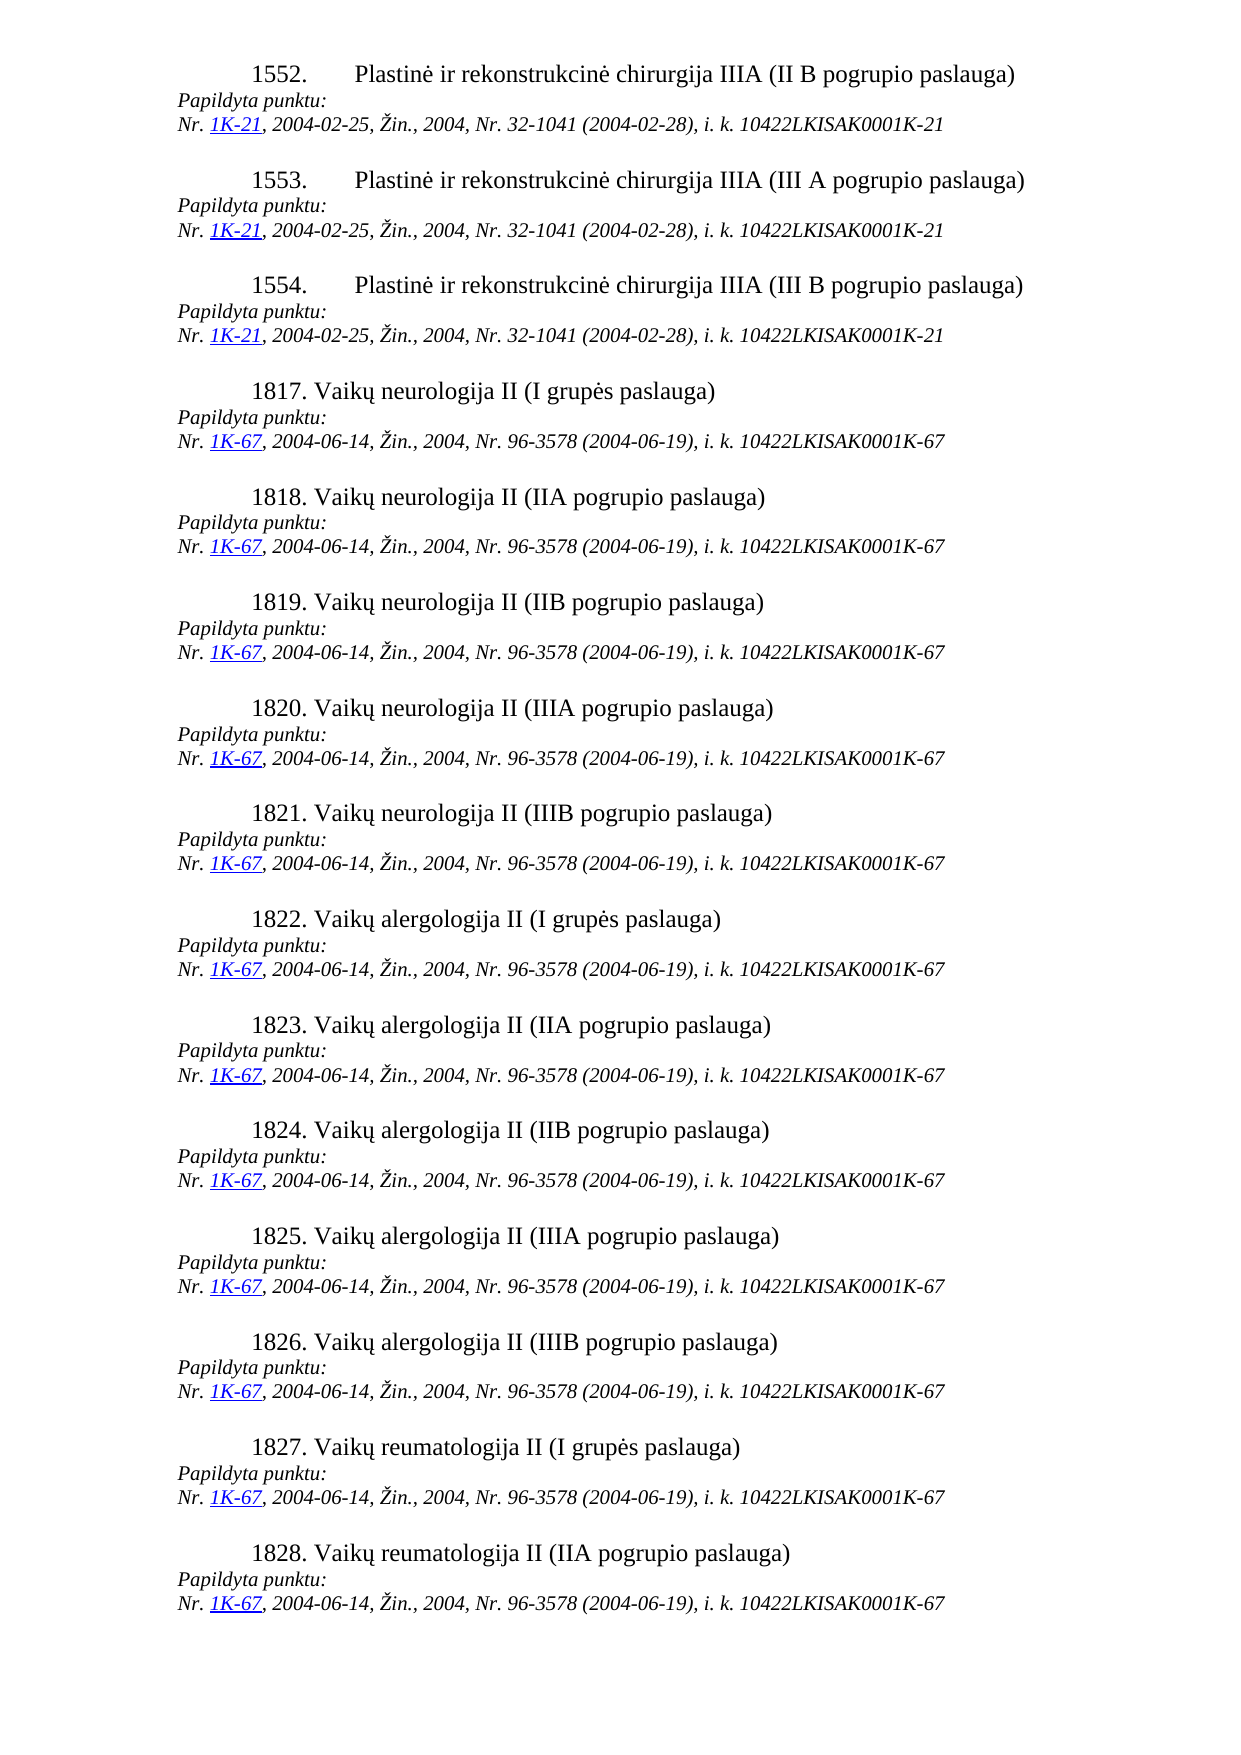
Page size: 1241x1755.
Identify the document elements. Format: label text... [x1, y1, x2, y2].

text 1824. Vaikų alergologija II (IIB pogrupio paslauga) [177, 1115, 1181, 1144]
text Papildyta punktu: [177, 616, 1181, 640]
text Nr. 1K-67, 2004-06-14, Žin., 2004, Nr. 96-3578 (2004-06-19), i. k. 10422LKISAK0001K-67 [177, 957, 1181, 981]
text Nr. 1K-21, 2004-02-25, Žin., 2004, Nr. 32-1041 (2004-02-28), i. k. 10422LKISAK0001K-21 [177, 112, 1181, 136]
text 1820. Vaikų neurologija II (IIIA pogrupio paslauga) [177, 693, 1181, 722]
text Papildyta punktu: [177, 722, 1181, 746]
text Nr. 1K-21, 2004-02-25, Žin., 2004, Nr. 32-1041 (2004-02-28), i. k. 10422LKISAK0001K-21 [177, 217, 1181, 242]
text Papildyta punktu: [177, 1355, 1181, 1379]
text 1823. Vaikų alergologija II (IIA pogrupio paslauga) [177, 1010, 1181, 1038]
text Papildyta punktu: [177, 405, 1181, 429]
text Nr. 1K-67, 2004-06-14, Žin., 2004, Nr. 96-3578 (2004-06-19), i. k. 10422LKISAK0001K-67 [177, 851, 1181, 875]
text 1821. Vaikų neurologija II (IIIB pogrupio paslauga) [177, 798, 1181, 827]
text 1822. Vaikų alergologija II (I grupės paslauga) [177, 904, 1181, 933]
text 1817. Vaikų neurologija II (I grupės paslauga) [177, 376, 1181, 405]
text 1553. Plastinė ir rekonstrukcinė chirurgija IIIA (III A pogrupio paslauga) [177, 165, 1181, 193]
text 1552. Plastinė ir rekonstrukcinė chirurgija IIIA (II B pogrupio paslauga) [177, 59, 1181, 88]
text 1819. Vaikų neurologija II (IIB pogrupio paslauga) [177, 587, 1181, 616]
text 1827. Vaikų reumatologija II (I grupės paslauga) [177, 1432, 1181, 1461]
text Papildyta punktu: [177, 827, 1181, 851]
text Papildyta punktu: [177, 299, 1181, 323]
text Papildyta punktu: [177, 510, 1181, 534]
text Papildyta punktu: [177, 1461, 1181, 1485]
text Nr. 1K-67, 2004-06-14, Žin., 2004, Nr. 96-3578 (2004-06-19), i. k. 10422LKISAK0001K-67 [177, 534, 1181, 558]
text Nr. 1K-67, 2004-06-14, Žin., 2004, Nr. 96-3578 (2004-06-19), i. k. 10422LKISAK0001K-67 [177, 640, 1181, 664]
text Papildyta punktu: [177, 193, 1181, 217]
text Papildyta punktu: [177, 1567, 1181, 1591]
text 1818. Vaikų neurologija II (IIA pogrupio paslauga) [177, 482, 1181, 510]
text Nr. 1K-21, 2004-02-25, Žin., 2004, Nr. 32-1041 (2004-02-28), i. k. 10422LKISAK0001K-21 [177, 323, 1181, 347]
text Papildyta punktu: [177, 1144, 1181, 1168]
text Nr. 1K-67, 2004-06-14, Žin., 2004, Nr. 96-3578 (2004-06-19), i. k. 10422LKISAK0001K-67 [177, 1379, 1181, 1403]
text 1828. Vaikų reumatologija II (IIA pogrupio paslauga) [177, 1538, 1181, 1567]
text Nr. 1K-67, 2004-06-14, Žin., 2004, Nr. 96-3578 (2004-06-19), i. k. 10422LKISAK0001K-67 [177, 429, 1181, 453]
text Papildyta punktu: [177, 1038, 1181, 1062]
text 1554. Plastinė ir rekonstrukcinė chirurgija IIIA (III B pogrupio paslauga) [177, 270, 1181, 299]
text Papildyta punktu: [177, 1250, 1181, 1274]
text Papildyta punktu: [177, 933, 1181, 957]
text Nr. 1K-67, 2004-06-14, Žin., 2004, Nr. 96-3578 (2004-06-19), i. k. 10422LKISAK0001K-67 [177, 1062, 1181, 1087]
text Nr. 1K-67, 2004-06-14, Žin., 2004, Nr. 96-3578 (2004-06-19), i. k. 10422LKISAK0001K-67 [177, 746, 1181, 770]
text Nr. 1K-67, 2004-06-14, Žin., 2004, Nr. 96-3578 (2004-06-19), i. k. 10422LKISAK0001K-67 [177, 1168, 1181, 1192]
text 1826. Vaikų alergologija II (IIIB pogrupio paslauga) [177, 1327, 1181, 1355]
text Papildyta punktu: [177, 88, 1181, 112]
text 1825. Vaikų alergologija II (IIIA pogrupio paslauga) [177, 1221, 1181, 1250]
text Nr. 1K-67, 2004-06-14, Žin., 2004, Nr. 96-3578 (2004-06-19), i. k. 10422LKISAK0001K-67 [177, 1591, 1181, 1615]
text Nr. 1K-67, 2004-06-14, Žin., 2004, Nr. 96-3578 (2004-06-19), i. k. 10422LKISAK0001K-67 [177, 1274, 1181, 1298]
text Nr. 1K-67, 2004-06-14, Žin., 2004, Nr. 96-3578 (2004-06-19), i. k. 10422LKISAK0001K-67 [177, 1485, 1181, 1509]
